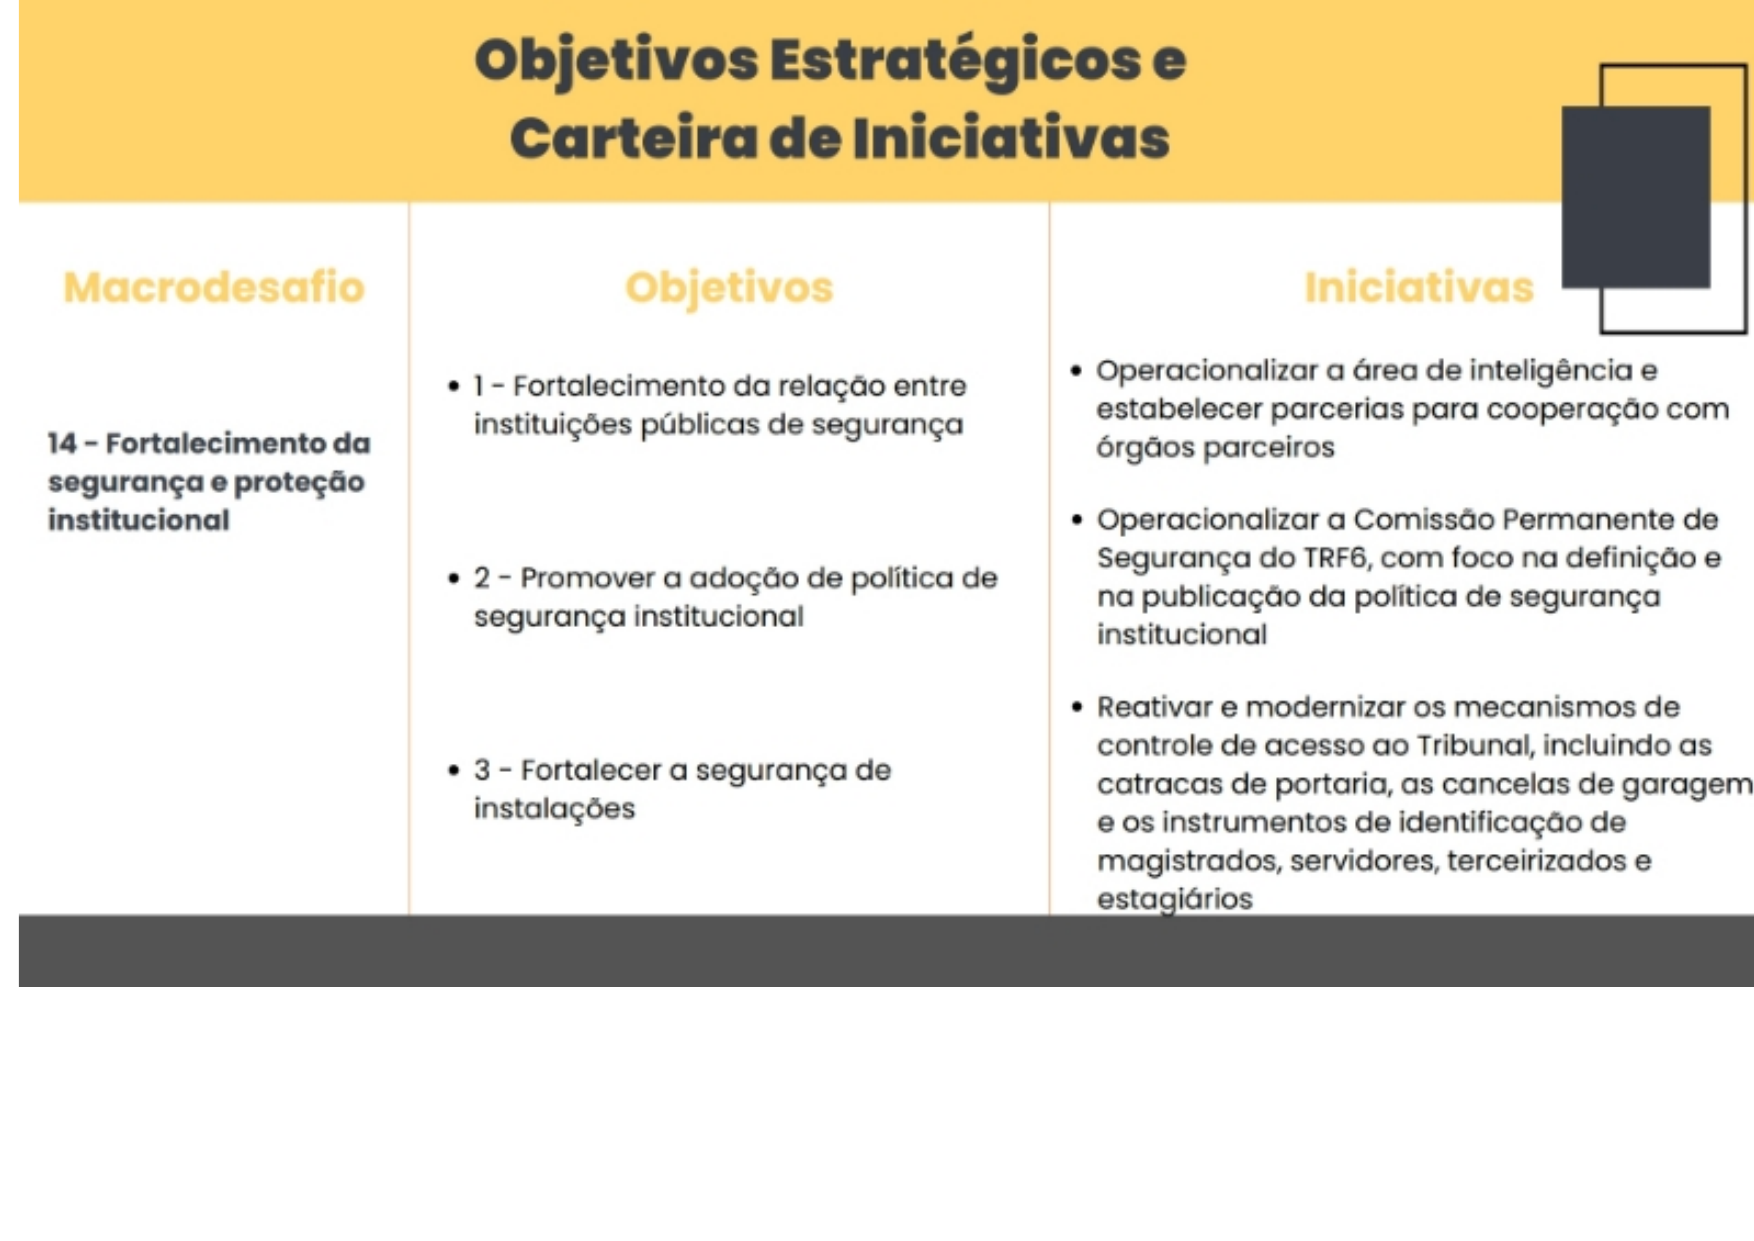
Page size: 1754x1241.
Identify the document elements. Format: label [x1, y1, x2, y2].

picture [18, 0, 1754, 987]
